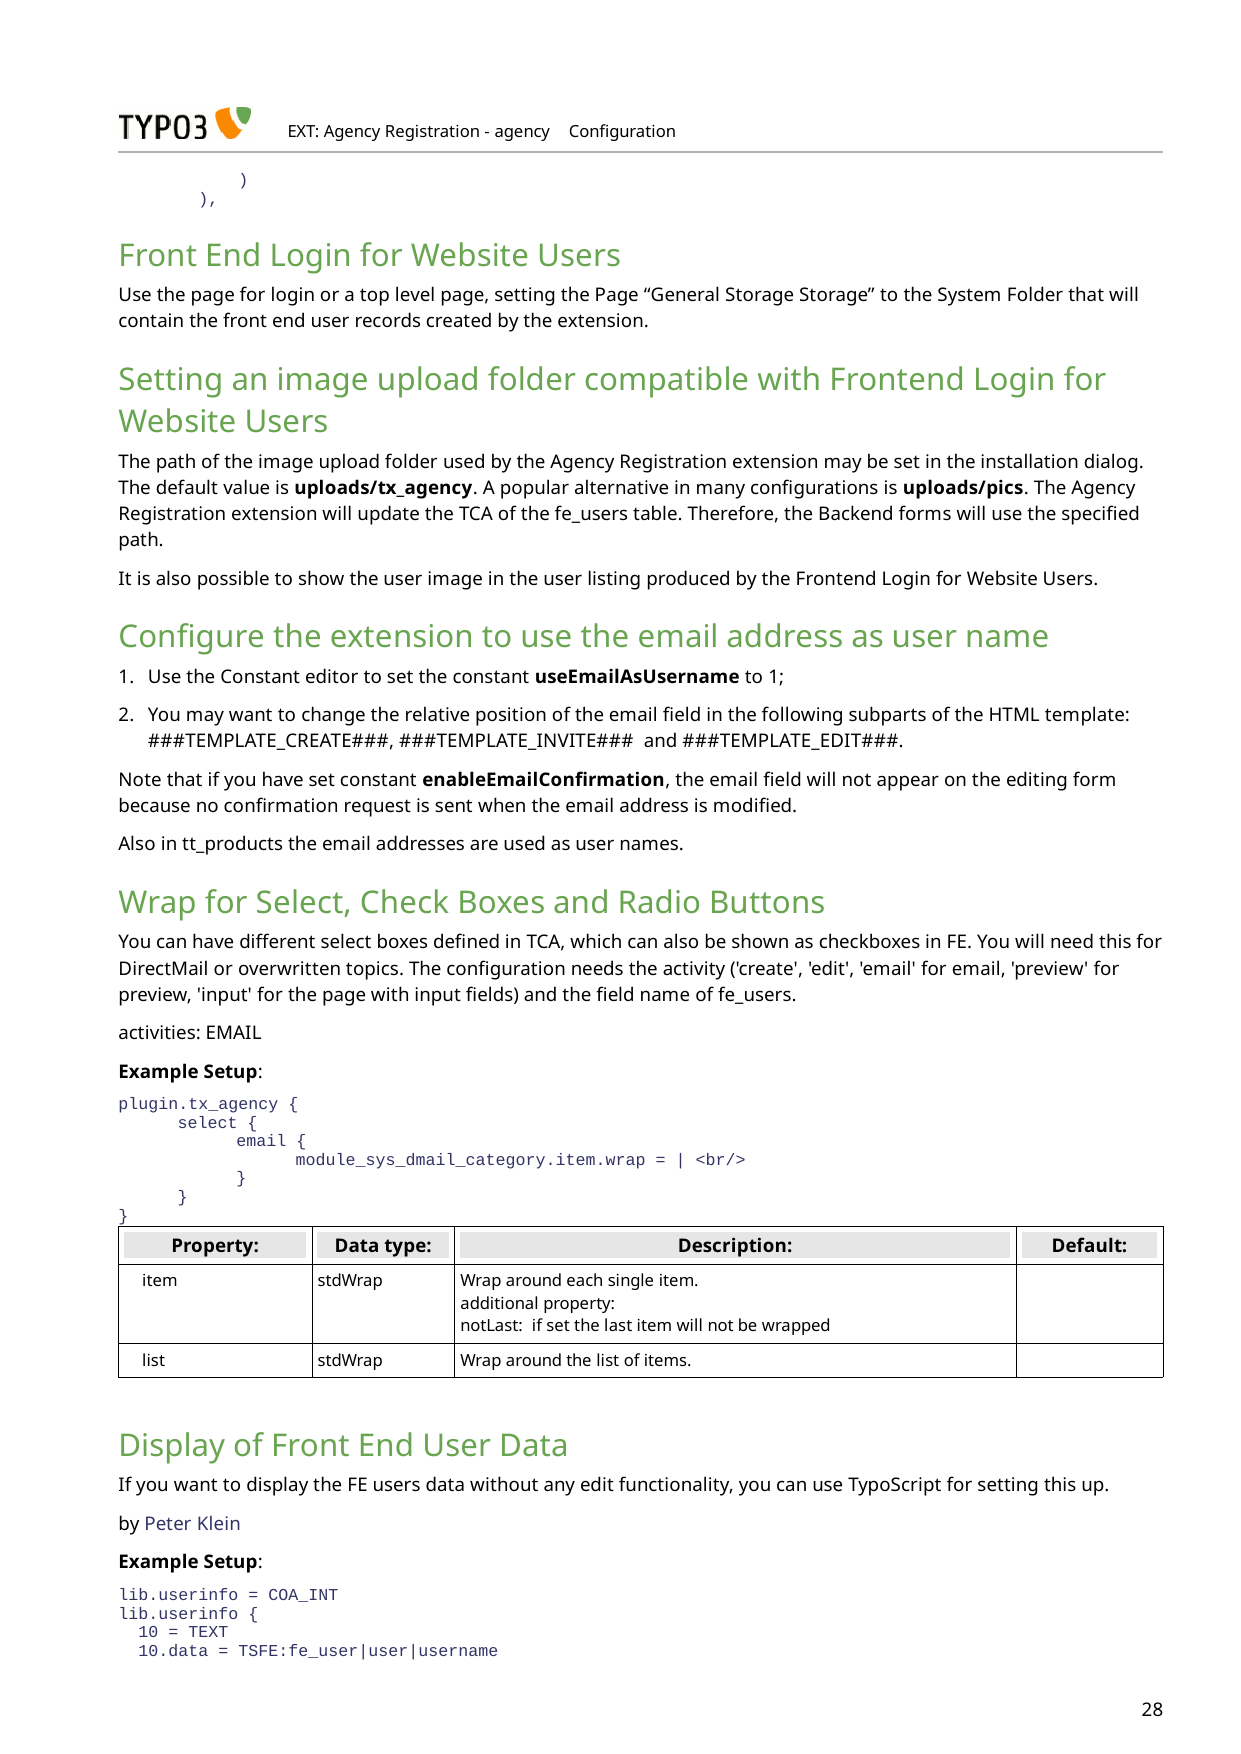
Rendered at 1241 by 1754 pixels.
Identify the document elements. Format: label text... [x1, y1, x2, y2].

table_cell [1017, 1265, 1163, 1343]
text If you want to display the FE users data without any edit functionality, you can use TypoScript for setting this up. [118, 1471, 1163, 1497]
subtitle } [118, 1207, 1163, 1226]
subtitle 10 = TEXT [118, 1624, 1163, 1643]
table_cell item [119, 1265, 312, 1343]
picture [118, 106, 254, 139]
text It is also possible to show the user image in the user listing produced by the Frontend Login for Website Users. [118, 564, 1163, 591]
text Use the page for login or a top level page, setting the Page “General Storage Storage” to the System Folder that will contain the front end user records created by the extension. [118, 281, 1163, 333]
subtitle Configure the extension to use the email address as user name [118, 614, 1163, 657]
subtitle email { [118, 1133, 1163, 1152]
subtitle module_sys_dmail_category.item.wrap = | <br/> [118, 1152, 1163, 1170]
text by Peter Klein [118, 1510, 1163, 1536]
subtitle ), [118, 191, 1163, 209]
table_cell Wrap around each single item. additional property: notLast: if set the last item will not be wrapped [455, 1265, 1016, 1343]
text Note that if you have set constant enableEmailConfirmation, the email field will not appear on the editing form because no confirmation request is sent when the email address is modified. [118, 766, 1163, 818]
text Also in tt_products the email addresses are used as user names. [118, 830, 1163, 856]
subtitle Wrap for Select, Check Boxes and Radio Buttons [118, 880, 1163, 922]
subtitle lib.userinfo = COA_INT [118, 1587, 1163, 1606]
table_cell Wrap around the list of items. [455, 1344, 1016, 1377]
table_header Default: [1017, 1227, 1163, 1263]
text activities: EMAIL [118, 1019, 1163, 1045]
subtitle plugin.tx_agency { select { [118, 1096, 1163, 1133]
table_cell stdWrap [313, 1344, 454, 1377]
subtitle ) [118, 172, 1163, 191]
list Use the Constant editor to set the constant useEmailAsUsername to 1; [118, 663, 1163, 689]
table_header Property: [119, 1227, 312, 1263]
table_header Description: [455, 1227, 1016, 1263]
table_cell [1017, 1344, 1163, 1377]
subtitle } [118, 1170, 1163, 1189]
table_cell stdWrap [313, 1265, 454, 1343]
subtitle Display of Front End User Data [118, 1423, 1163, 1465]
text You can have different select boxes defined in TCA, which can also be shown as checkboxes in FE. You will need this for DirectMail or overwritten topics. The configuration needs the activity ('create', 'edit', 'email' for email, 'preview' for preview, 'input' for the page with input fields) and the field name of fe_users. [118, 928, 1163, 1007]
subtitle Front End Login for Website Users [118, 233, 1163, 275]
subtitle } [118, 1189, 1163, 1207]
text Example Setup: [118, 1548, 1163, 1574]
list You may want to change the relative position of the email field in the following subparts of the HTML template: ###TEMPLATE_CREATE###, ###TEMPLATE_INVITE### and ###TEMPLATE_EDIT###. [118, 701, 1163, 753]
subtitle lib.userinfo { [118, 1606, 1163, 1624]
text Example Setup: [118, 1058, 1163, 1084]
table_cell list [119, 1344, 312, 1377]
table_header Data type: [313, 1227, 454, 1263]
subtitle Setting an image upload folder compatible with Frontend Login for Website Users [118, 357, 1163, 442]
subtitle 10.data = TSFE:fe_user|user|username [118, 1643, 1163, 1661]
text The path of the image upload folder used by the Agency Registration extension may be set in the installation dialog. The default value is uploads/tx_agency. A popular alternative in many configurations is uploads/pics. The Agency Registration extension will update the TCA of the fe_users table. Therefore, the Backend forms will use the specified path. [118, 448, 1163, 552]
